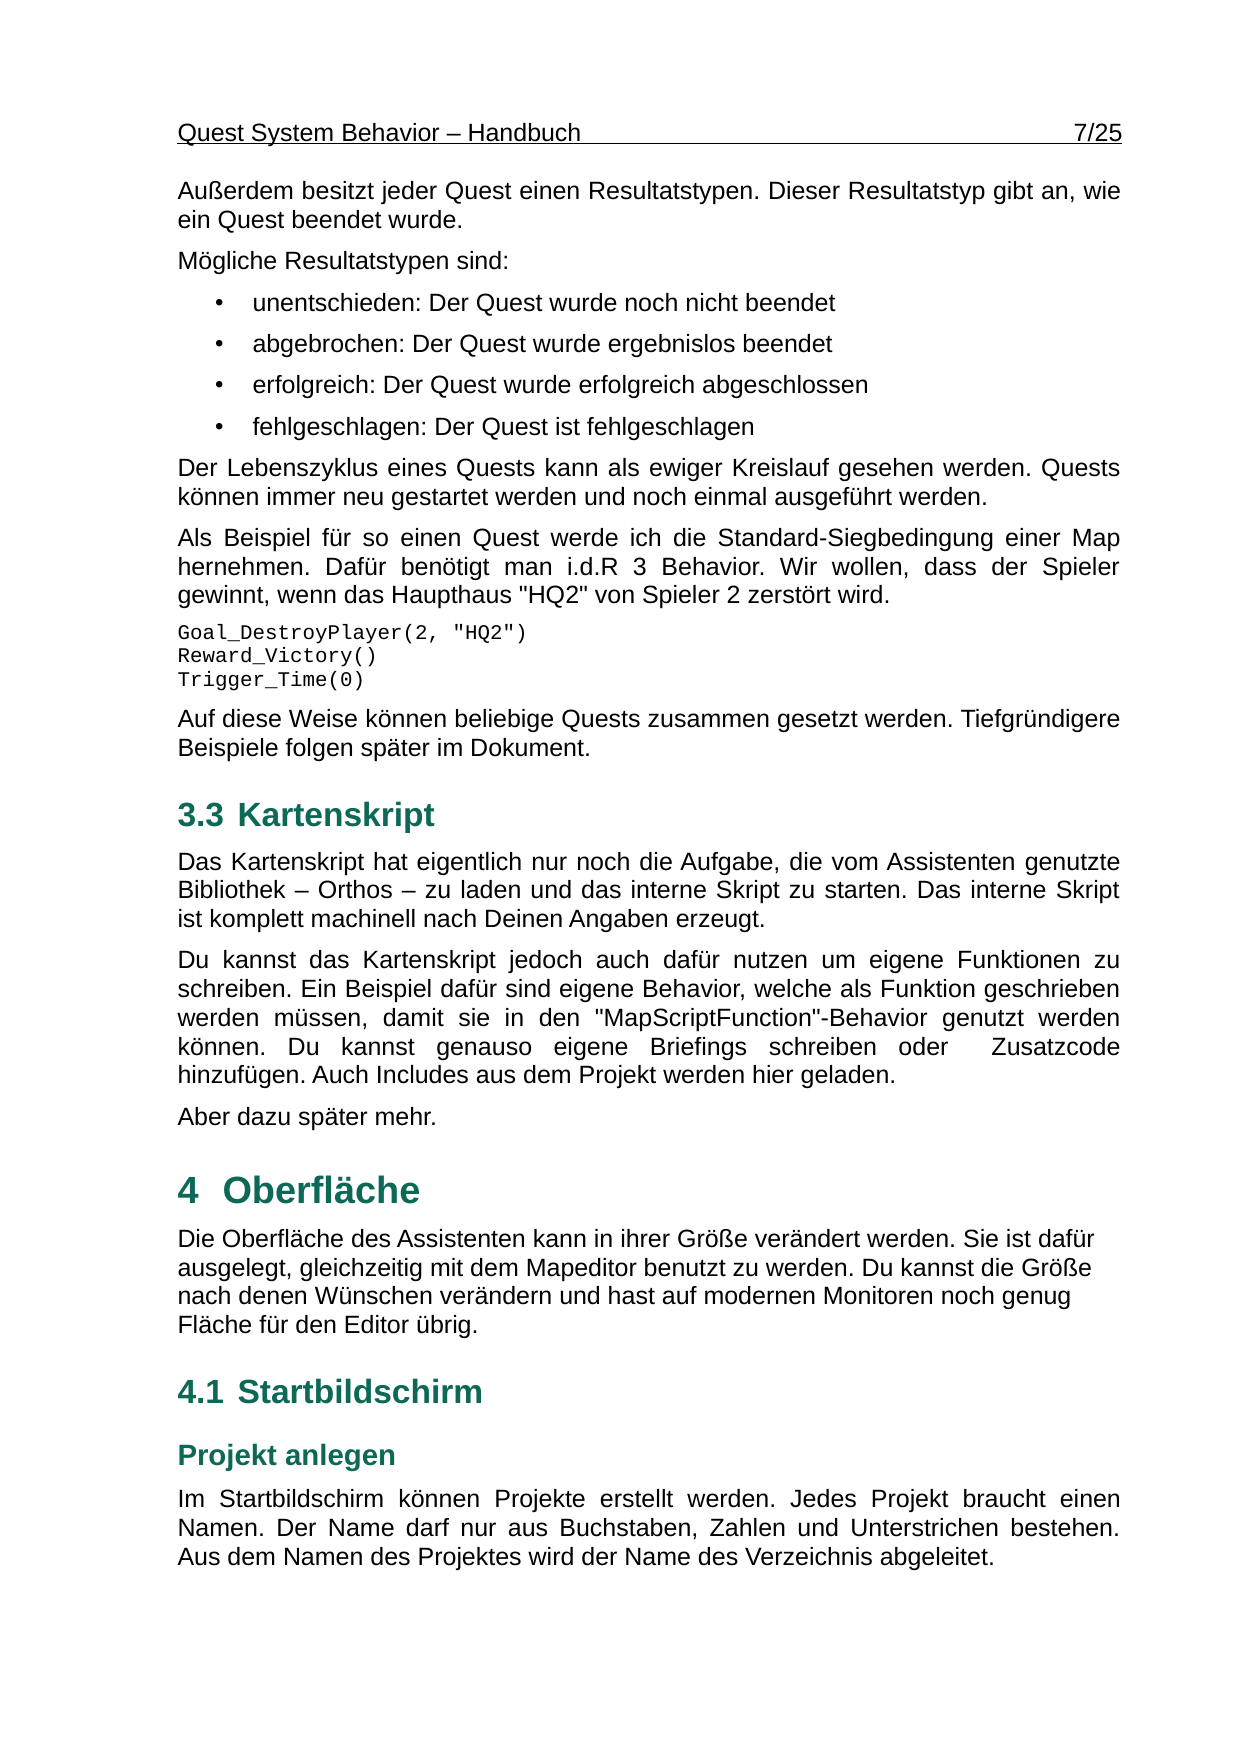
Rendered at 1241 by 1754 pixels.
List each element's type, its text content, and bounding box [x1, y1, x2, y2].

text Auf diese Weise können beliebige Quests zusammen gesetzt werden. Tiefgründigere Beispiele folgen später im Dokument. [177, 704, 1122, 762]
text Im Startbildschirm können Projekte erstellt werden. Jedes Projekt braucht einen Namen. Der Name darf nur aus Buchstaben, Zahlen und Unterstrichen bestehen. Aus dem Namen des Projektes wird der Name des Verzeichnis abgeleitet. [177, 1484, 1122, 1570]
subtitle Kartenskript [177, 795, 1122, 834]
list erfolgreich: Der Quest wurde erfolgreich abgeschlossen [215, 370, 1122, 399]
text Mögliche Resultatstypen sind: [177, 246, 1122, 275]
subtitle Startbildschirm [177, 1372, 1122, 1411]
list unentschieden: Der Quest wurde noch nicht beendet [215, 288, 1122, 316]
text Als Beispiel für so einen Quest werde ich die Standard-Siegbedingung einer Map hernehmen. Dafür benötigt man i.d.R 3 Behavior. Wir wollen, dass der Spieler gewinnt, wenn das Haupthaus "HQ2" von Spieler 2 zerstört wird. [177, 523, 1122, 609]
list abgebrochen: Der Quest wurde ergebnislos beendet [215, 329, 1122, 358]
list fehlgeschlagen: Der Quest ist fehlgeschlagen [215, 412, 1122, 441]
text Aber dazu später mehr. [177, 1101, 1122, 1130]
text Trigger_Time(0) [177, 669, 1122, 693]
subtitle Projekt anlegen [177, 1438, 1122, 1472]
text Das Kartenskript hat eigentlich nur noch die Aufgabe, die vom Assistenten genutzte Bibliothek – Orthos – zu laden und das interne Skript zu starten. Das interne Skript ist komplett machinell nach Deinen Angaben erzeugt. [177, 846, 1122, 933]
text Außerdem besitzt jeder Quest einen Resultatstypen. Dieser Resultatstyp gibt an, wie ein Quest beendet wurde. [177, 176, 1122, 234]
text Du kannst das Kartenskript jedoch auch dafür nutzen um eigene Funktionen zu schreiben. Ein Beispiel dafür sind eigene Behavior, welche als Funktion geschrieben werden müssen, damit sie in den "MapScriptFunction"-Behavior genutzt werden können. Du kannst genauso eigene Briefings schreiben oder Zusatzcode hinzufügen. Auch Includes aus dem Projekt werden hier geladen. [177, 945, 1122, 1089]
text Der Lebenszyklus eines Quests kann als ewiger Kreislauf gesehen werden. Quests können immer neu gestartet werden und noch einmal ausgeführt werden. [177, 453, 1122, 511]
text Reward_Victory() [177, 645, 1122, 669]
text Goal_DestroyPlayer(2, "HQ2") [177, 622, 1122, 645]
text Die Oberfläche des Assistenten kann in ihrer Größe verändert werden. Sie ist dafür ausgelegt, gleichzeitig mit dem Mapeditor benutzt zu werden. Du kannst die Größe nach denen Wünschen verändern und hast auf modernen Monitoren noch genug Fläche für den Editor übrig. [177, 1224, 1122, 1339]
subtitle Oberfläche [177, 1168, 1122, 1211]
